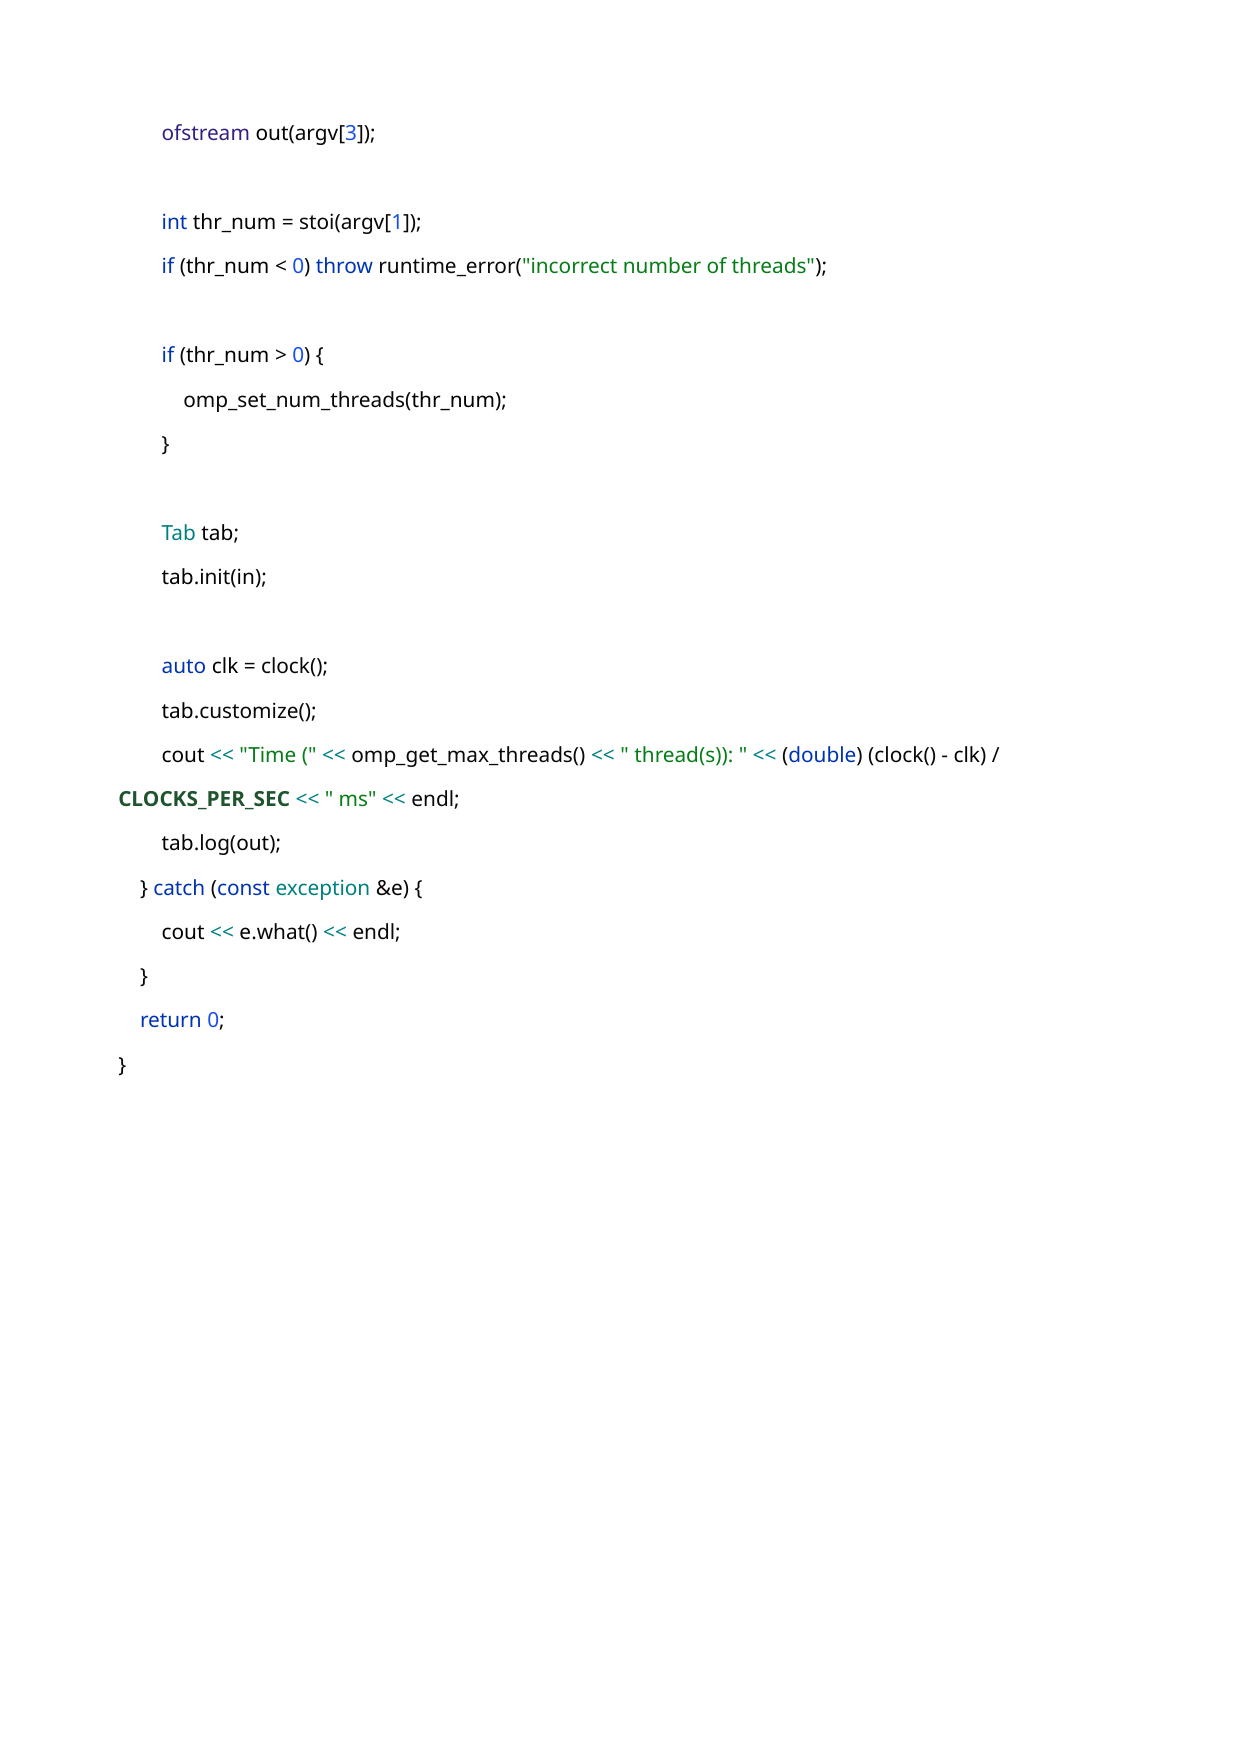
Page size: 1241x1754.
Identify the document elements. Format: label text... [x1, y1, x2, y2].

text ofstream out(argv[3]); int thr_num = stoi(argv[1]); if (thr_num < 0) throw runtime_error("incorrect number of threads"); if (thr_num > 0) { omp_set_num_threads(thr_num); } Tab tab; tab.init(in); auto clk = clock(); tab.customize(); cout << "Time (" << omp_get_max_threads() << " thread(s)): " << (double) (clock() - clk) / CLOCKS_PER_SEC << " ms" << endl; tab.log(out); } catch (const exception &e) { cout << e.what() << endl; } return 0; } [118, 118, 1122, 1078]
